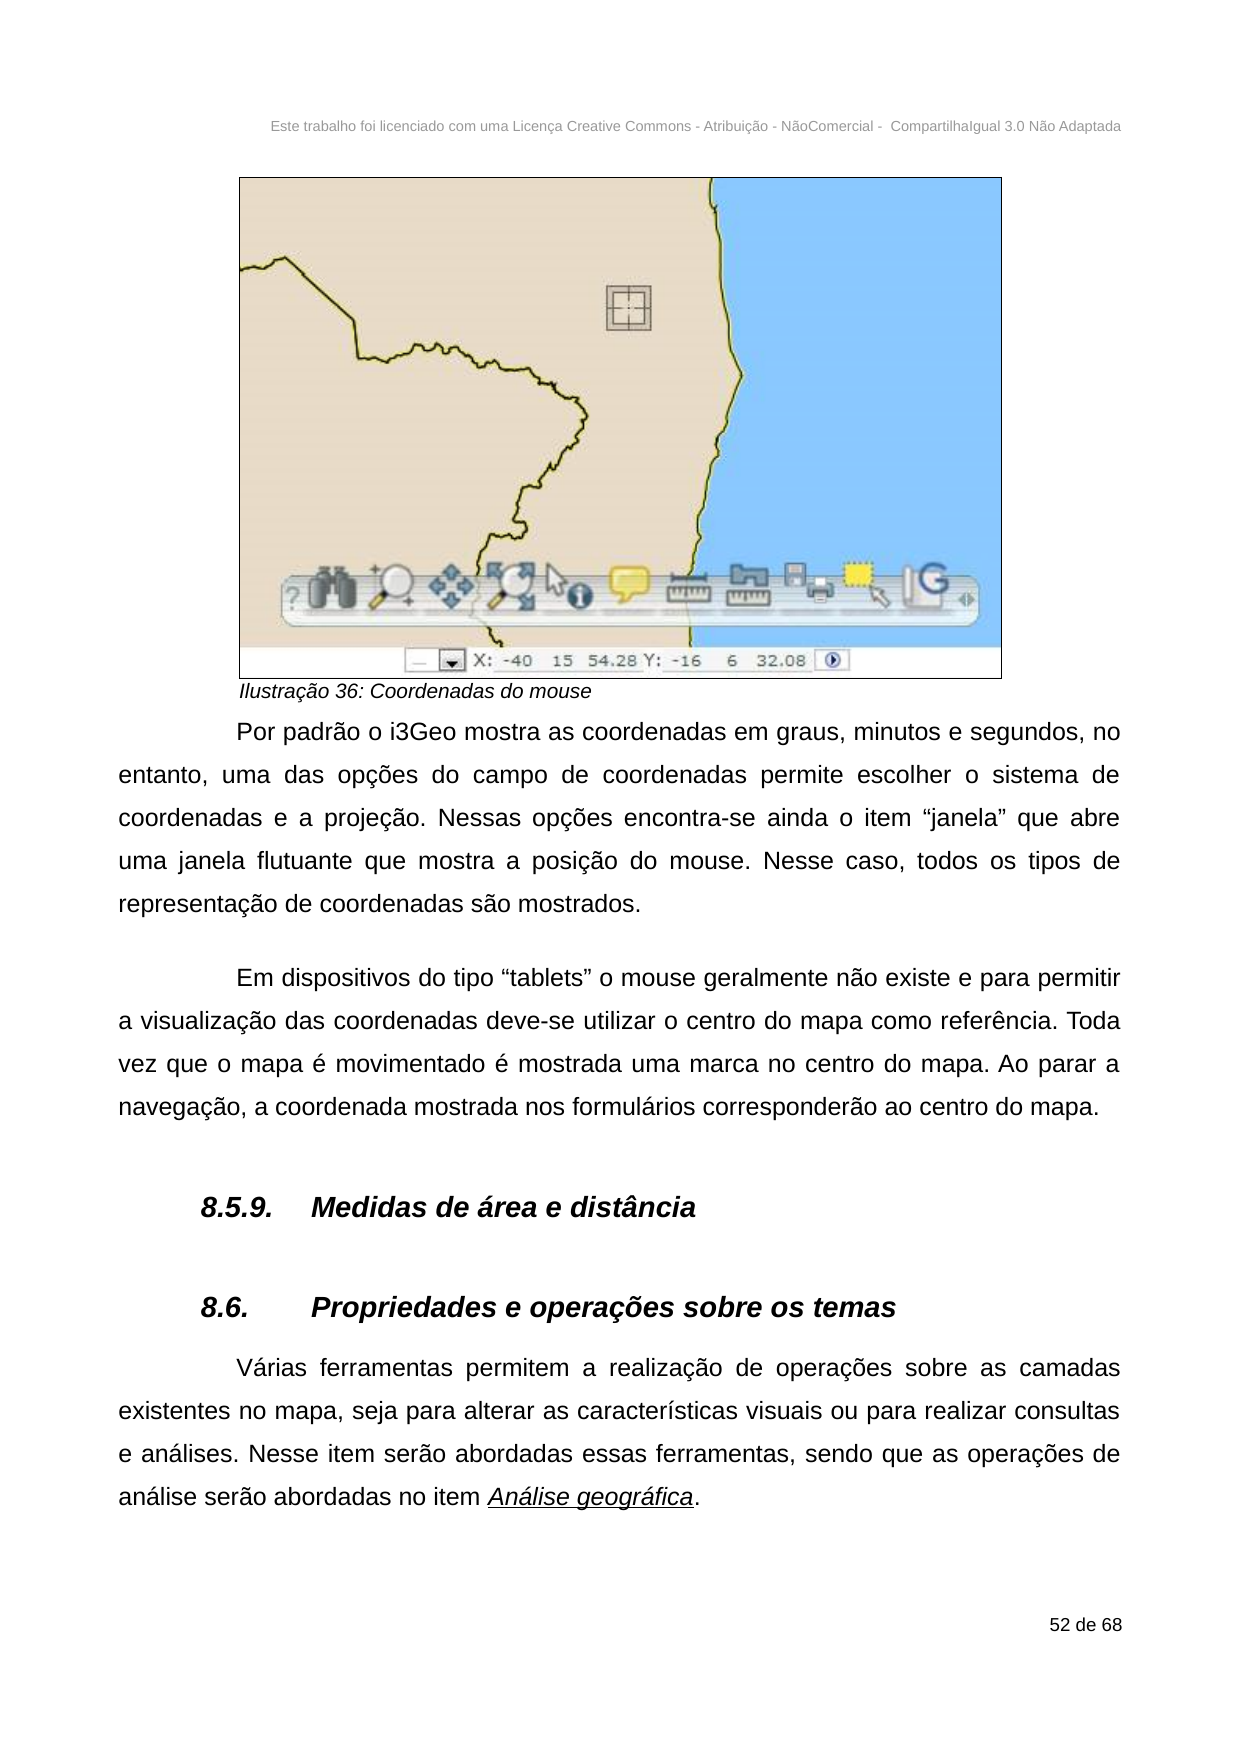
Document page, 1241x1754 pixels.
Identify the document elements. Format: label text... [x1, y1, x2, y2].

text Várias ferramentas permitem a realização de operações sobre as camadas existentes no mapa, seja para alterar as características visuais ou para realizar consultas e análises. Nesse item serão abordadas essas ferramentas, sendo que as operações de análise serão abordadas no item Análise geográfica. [118, 1353, 1122, 1511]
subtitle Propriedades e operações sobre os temas [163, 1290, 1077, 1323]
subtitle Medidas de área e distância [163, 1190, 1122, 1223]
text Em dispositivos do tipo “tablets” o mouse geralmente não existe e para permitir a visualização das coordenadas deve-se utilizar o centro do mapa como referência. Toda vez que o mapa é movimentado é mostrada uma marca no centro do mapa. Ao parar a navegação, a coordenada mostrada nos formulários corresponderão ao centro do mapa. [118, 962, 1122, 1121]
text Por padrão o i3Geo mostra as coordenadas em graus, minutos e segundos, no entanto, uma das opções do campo de coordenadas permite escolher o sistema de coordenadas e a projeção. Nessas opções encontra-se ainda o item “janela” que abre uma janela flutuante que mostra a posição do mouse. Nesse caso, todos os tipos de representação de coordenadas são mostrados. [118, 164, 1122, 918]
picture [240, 178, 1001, 678]
text Ilustração 36: Coordenadas do mouse [239, 679, 1001, 702]
